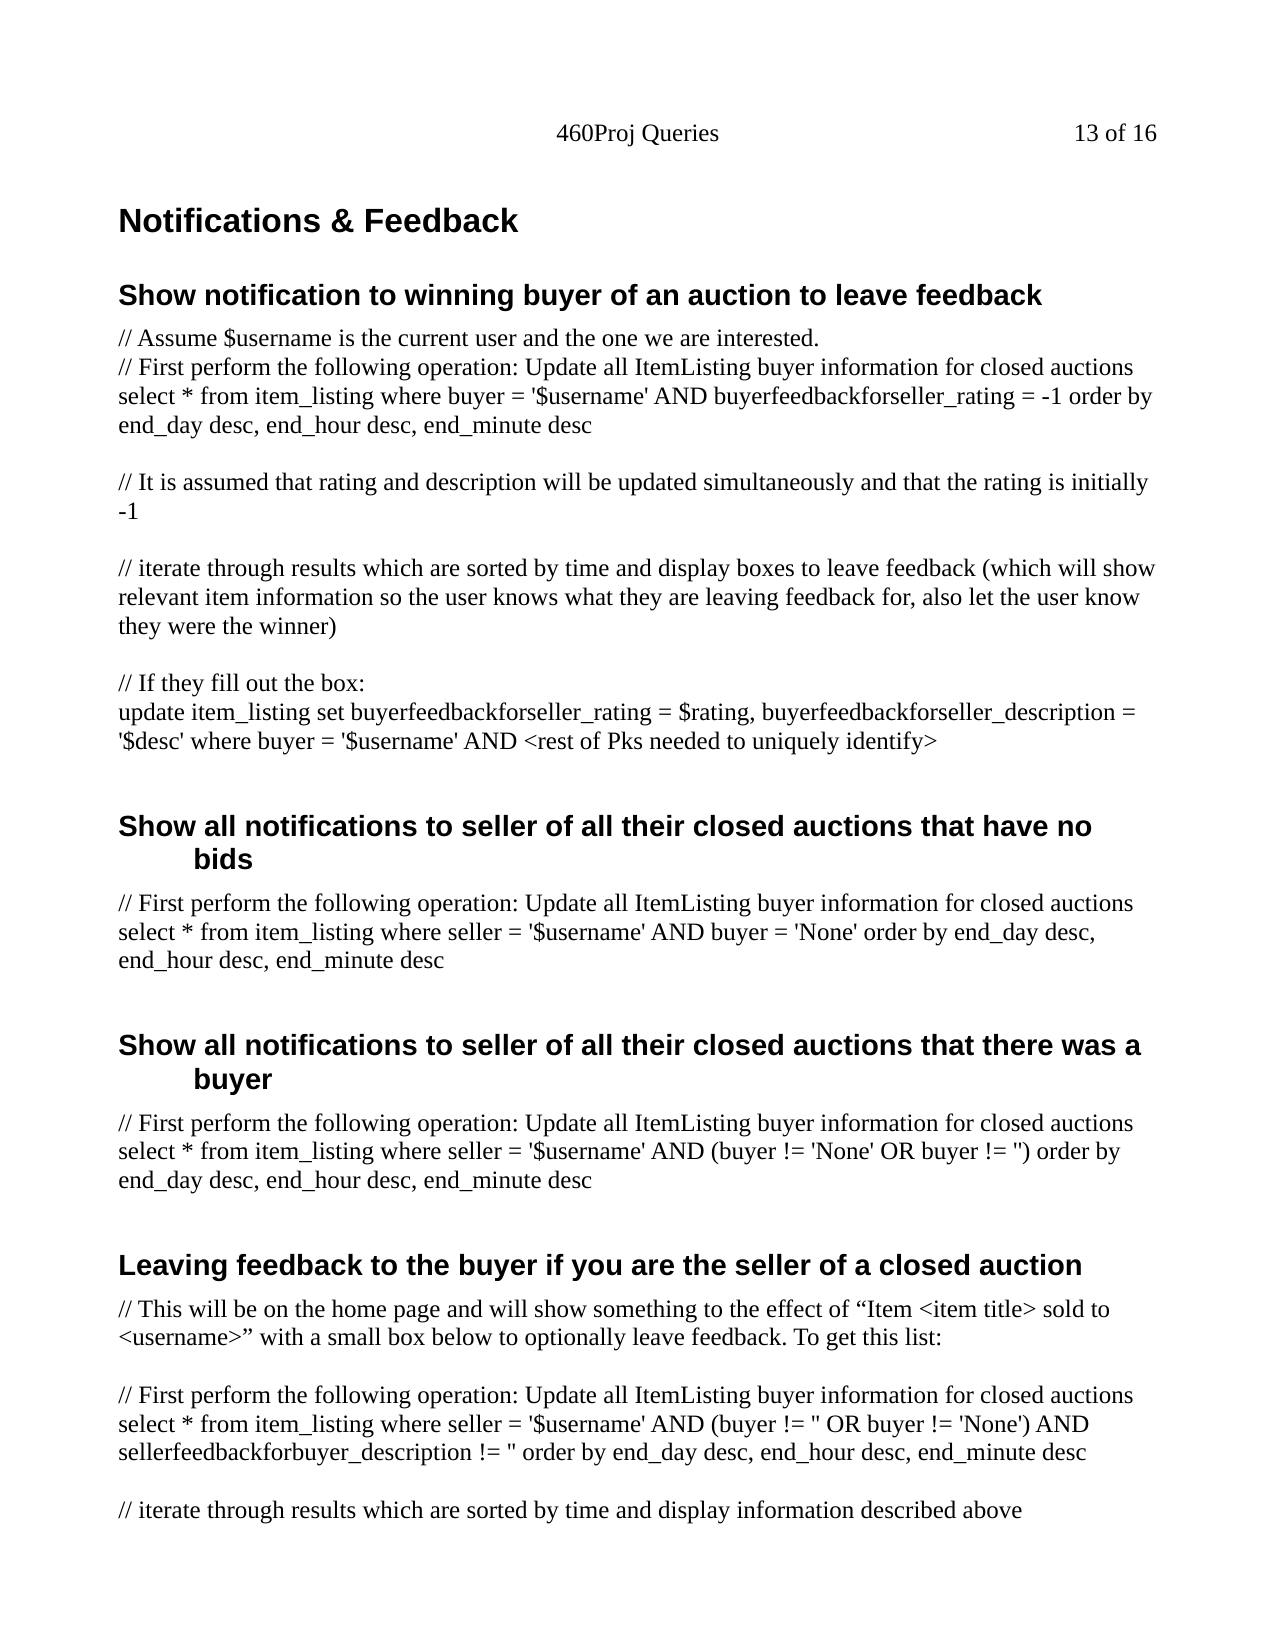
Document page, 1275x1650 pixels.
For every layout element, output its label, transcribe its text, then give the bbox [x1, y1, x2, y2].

text // This will be on the home page and will show something to the effect of “Item <item title> sold to <username>” with a small box below to optionally leave feedback. To get this list: [118, 1294, 1157, 1351]
text // iterate through results which are sorted by time and display information described above [118, 1495, 1157, 1524]
text select * from item_listing where seller = '$username' AND (buyer != '' OR buyer != 'None') AND sellerfeedbackforbuyer_description != '' order by end_day desc, end_hour desc, end_minute desc [118, 1409, 1157, 1466]
text // First perform the following operation: Update all ItemListing buyer information for closed auctions [118, 352, 1157, 381]
subtitle Leaving feedback to the buyer if you are the seller of a closed auction [118, 1248, 1157, 1281]
text // Assume $username is the current user and the one we are interested. [118, 323, 1157, 352]
text select * from item_listing where buyer = '$username' AND buyerfeedbackforseller_rating = -1 order by end_day desc, end_hour desc, end_minute desc [118, 381, 1157, 438]
text // First perform the following operation: Update all ItemListing buyer information for closed auctions [118, 1108, 1157, 1136]
text // First perform the following operation: Update all ItemListing buyer information for closed auctions [118, 888, 1157, 917]
text select * from item_listing where seller = '$username' AND buyer = 'None' order by end_day desc, end_hour desc, end_minute desc [118, 917, 1157, 974]
text update item_listing set buyerfeedbackforseller_rating = $rating, buyerfeedbackforseller_description = '$desc' where buyer = '$username' AND <rest of Pks needed to uniquely identify> [118, 697, 1157, 755]
text // It is assumed that rating and description will be updated simultaneously and that the rating is initially -1 [118, 467, 1157, 525]
subtitle Notifications & Feedback [118, 201, 1157, 240]
text select * from item_listing where seller = '$username' AND (buyer != 'None' OR buyer != '') order by end_day desc, end_hour desc, end_minute desc [118, 1136, 1157, 1194]
subtitle Show all notifications to seller of all their closed auctions that there was a buyer [118, 1028, 1157, 1095]
text // iterate through results which are sorted by time and display boxes to leave feedback (which will show relevant item information so the user knows what they are leaving feedback for, also let the user know they were the winner) [118, 553, 1157, 640]
subtitle Show notification to winning buyer of an auction to leave feedback [118, 277, 1157, 311]
text // If they fill out the box: [118, 668, 1157, 697]
subtitle Show all notifications to seller of all their closed auctions that have no bids [118, 808, 1157, 876]
text // First perform the following operation: Update all ItemListing buyer information for closed auctions [118, 1380, 1157, 1409]
